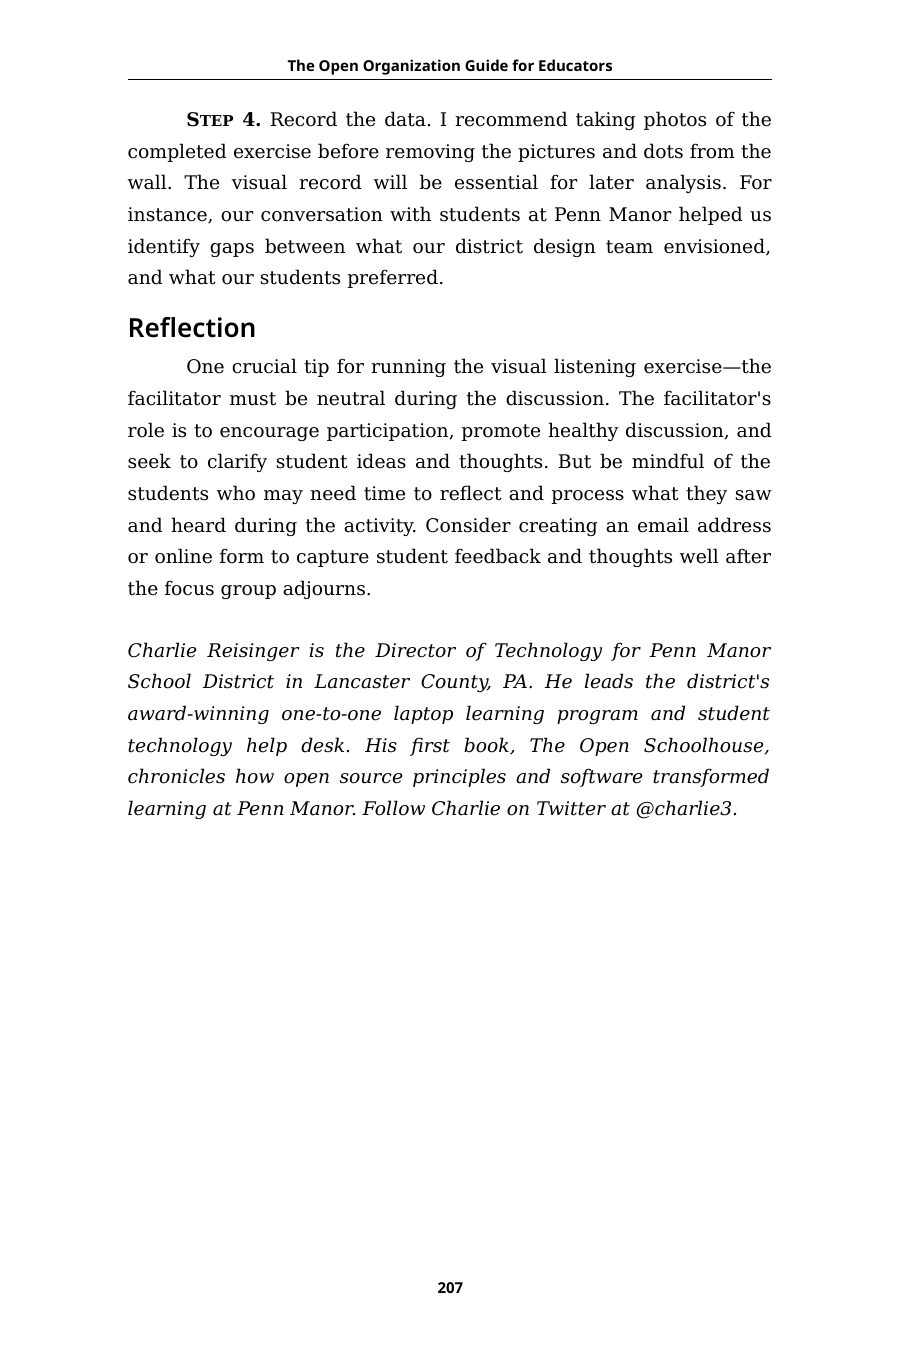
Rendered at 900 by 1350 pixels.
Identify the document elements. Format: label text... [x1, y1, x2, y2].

text Step 4. Record the data. I recommend taking photos of the completed exercise before removing the pictures and dots from the wall. The visual record will be essential for later analysis. For instance, our conversation with students at Penn Manor helped us identify gaps between what our district design team envisioned, and what our students preferred. [127, 109, 772, 289]
subtitle Reflection [127, 313, 772, 344]
text Charlie Reisinger is the Director of Technology for Penn Manor School District in Lancaster County, PA. He leads the district's award-winning one-to-one laptop learning program and student technology help desk. His first book, The Open Schoolhouse, chronicles how open source principles and software transformed learning at Penn Manor. Follow Charlie on Twitter at @charlie3. [127, 640, 772, 820]
text One crucial tip for running the visual listening exercise—the facilitator must be neutral during the discussion. The facilitator's role is to encourage participation, promote healthy discussion, and seek to clarify student ideas and thoughts. But be mindful of the students who may need time to reflect and process what they saw and heard during the activity. Consider creating an email address or online form to capture student feedback and thoughts well after the focus group adjourns. [127, 356, 772, 600]
